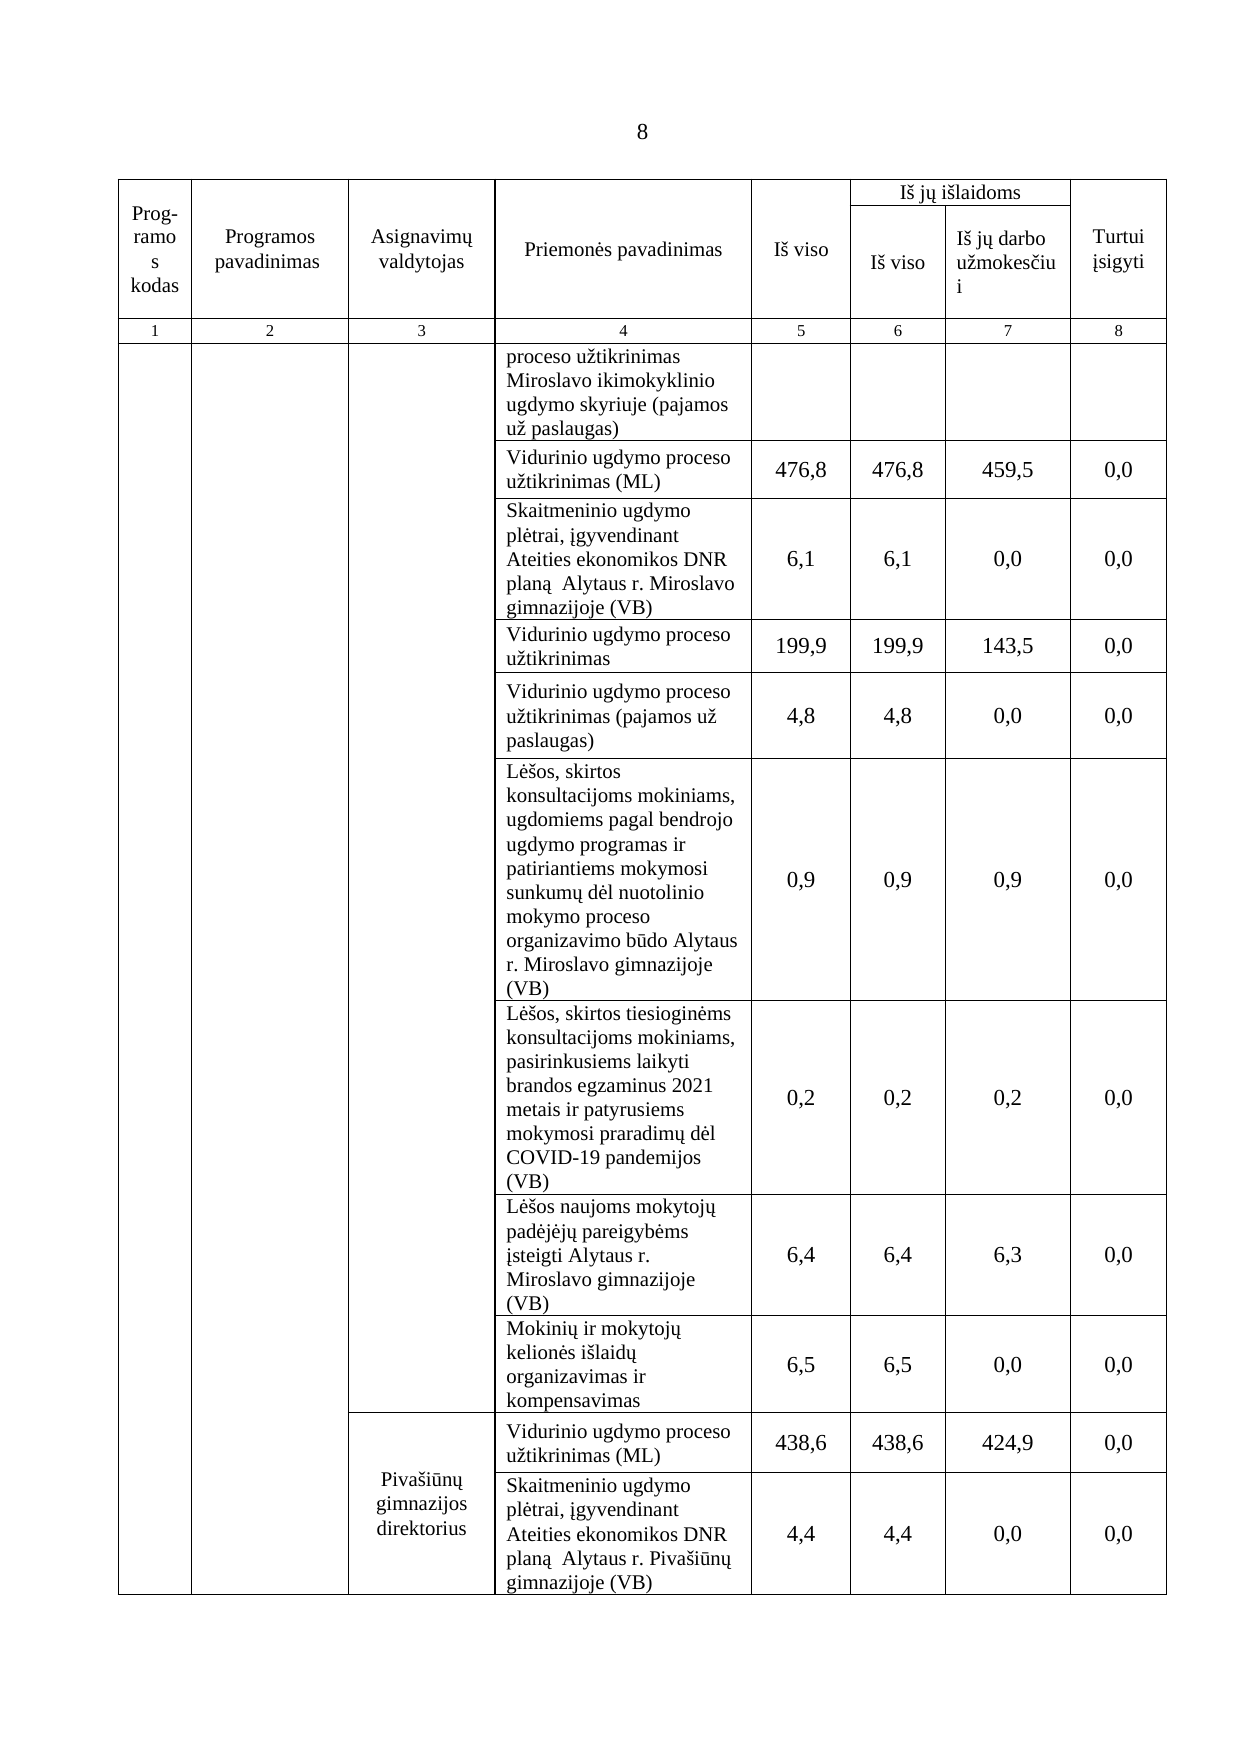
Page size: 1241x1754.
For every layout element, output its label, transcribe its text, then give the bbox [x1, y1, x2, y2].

table_cell [752, 344, 850, 440]
table_cell 0,0 [1071, 759, 1166, 1000]
table_cell [851, 344, 945, 440]
table_cell 5 [752, 319, 850, 343]
table_header Priemonės pavadinimas [496, 180, 751, 318]
table_cell 0,0 [1071, 441, 1166, 497]
table_header Turtui įsigyti [1071, 180, 1166, 318]
table_cell 0,2 [851, 1001, 945, 1193]
table_header Programos pavadinimas [192, 180, 348, 318]
table_cell 4,4 [752, 1473, 850, 1594]
table_cell proceso užtikrinimas Miroslavo ikimokyklinio ugdymo skyriuje (pajamos už paslaugas) [496, 344, 751, 440]
table_cell [119, 344, 191, 1594]
table_header Iš viso [752, 180, 850, 318]
table_cell 0,0 [946, 499, 1070, 619]
table_cell 459,5 [946, 441, 1070, 497]
table_cell Iš viso [851, 206, 945, 318]
table_cell 0,0 [1071, 673, 1166, 758]
table_cell 143,5 [946, 620, 1070, 672]
table_cell 4,8 [851, 673, 945, 758]
table_cell [946, 344, 1070, 440]
table_cell 2 [192, 319, 348, 343]
table_cell 0,0 [1071, 499, 1166, 619]
table_cell 438,6 [851, 1413, 945, 1472]
table_cell 438,6 [752, 1413, 850, 1472]
table_cell 6,4 [851, 1195, 945, 1315]
table_cell 0,9 [851, 759, 945, 1000]
table_cell 0,9 [946, 759, 1070, 1000]
table_cell 199,9 [851, 620, 945, 672]
table_cell 8 [1071, 319, 1166, 343]
table_cell 3 [349, 319, 494, 343]
table_cell 476,8 [752, 441, 850, 497]
table_cell 6,1 [851, 499, 945, 619]
table_cell 199,9 [752, 620, 850, 672]
table_cell Lėšos naujoms mokytojų padėjėjų pareigybėms įsteigti Alytaus r. Miroslavo gimnazijoje (VB) [496, 1195, 751, 1315]
table_cell 0,0 [1071, 1001, 1166, 1193]
table_header Prog-ramos kodas [119, 180, 191, 318]
table_cell Vidurinio ugdymo proceso užtikrinimas (ML) [496, 441, 751, 497]
table_cell Pivašiūnų gimnazijos direktorius [349, 1413, 494, 1594]
table_cell 0,0 [1071, 1316, 1166, 1412]
table_cell 4 [496, 319, 751, 343]
table_cell 0,2 [946, 1001, 1070, 1193]
table_cell [192, 344, 348, 1594]
table_cell 7 [946, 319, 1070, 343]
table_cell 6,1 [752, 499, 850, 619]
table_cell 0,0 [1071, 1473, 1166, 1594]
table_cell 0,0 [1071, 1413, 1166, 1472]
table_cell 4,8 [752, 673, 850, 758]
table_cell Vidurinio ugdymo proceso užtikrinimas [496, 620, 751, 672]
table_cell 0,0 [946, 673, 1070, 758]
table_cell 424,9 [946, 1413, 1070, 1472]
table_cell 0,2 [752, 1001, 850, 1193]
table_cell 6,3 [946, 1195, 1070, 1315]
table_cell 0,0 [1071, 1195, 1166, 1315]
table_cell 4,4 [851, 1473, 945, 1594]
table_header Asignavimų valdytojas [349, 180, 494, 318]
table_cell Skaitmeninio ugdymo plėtrai, įgyvendinant Ateities ekonomikos DNR planą Alytaus r. Miroslavo gimnazijoje (VB) [496, 499, 751, 619]
table_cell 6 [851, 319, 945, 343]
table_cell 0,0 [946, 1473, 1070, 1594]
table_cell 0,9 [752, 759, 850, 1000]
table_cell 6,4 [752, 1195, 850, 1315]
table_header Iš jų išlaidoms [851, 180, 1070, 205]
table_cell 1 [119, 319, 191, 343]
table_cell Lėšos, skirtos konsultacijoms mokiniams, ugdomiems pagal bendrojo ugdymo programas ir patiriantiems mokymosi sunkumų dėl nuotolinio mokymo proceso organizavimo būdo Alytaus r. Miroslavo gimnazijoje (VB) [496, 759, 751, 1000]
table_cell 476,8 [851, 441, 945, 497]
table_cell Skaitmeninio ugdymo plėtrai, įgyvendinant Ateities ekonomikos DNR planą Alytaus r. Pivašiūnų gimnazijoje (VB) [496, 1473, 751, 1594]
table_cell [349, 344, 494, 1412]
table_cell [1071, 344, 1166, 440]
table_cell 0,0 [946, 1316, 1070, 1412]
table_cell 0,0 [1071, 620, 1166, 672]
table_cell Lėšos, skirtos tiesioginėms konsultacijoms mokiniams, pasirinkusiems laikyti brandos egzaminus 2021 metais ir patyrusiems mokymosi praradimų dėl COVID-19 pandemijos (VB) [496, 1001, 751, 1193]
table_cell Mokinių ir mokytojų kelionės išlaidų organizavimas ir kompensavimas [496, 1316, 751, 1412]
table_cell Vidurinio ugdymo proceso užtikrinimas (ML) [496, 1413, 751, 1472]
table_cell Iš jų darbo užmokesčiui [946, 206, 1070, 318]
table_cell 6,5 [851, 1316, 945, 1412]
table_cell 6,5 [752, 1316, 850, 1412]
table_cell Vidurinio ugdymo proceso užtikrinimas (pajamos už paslaugas) [496, 673, 751, 758]
